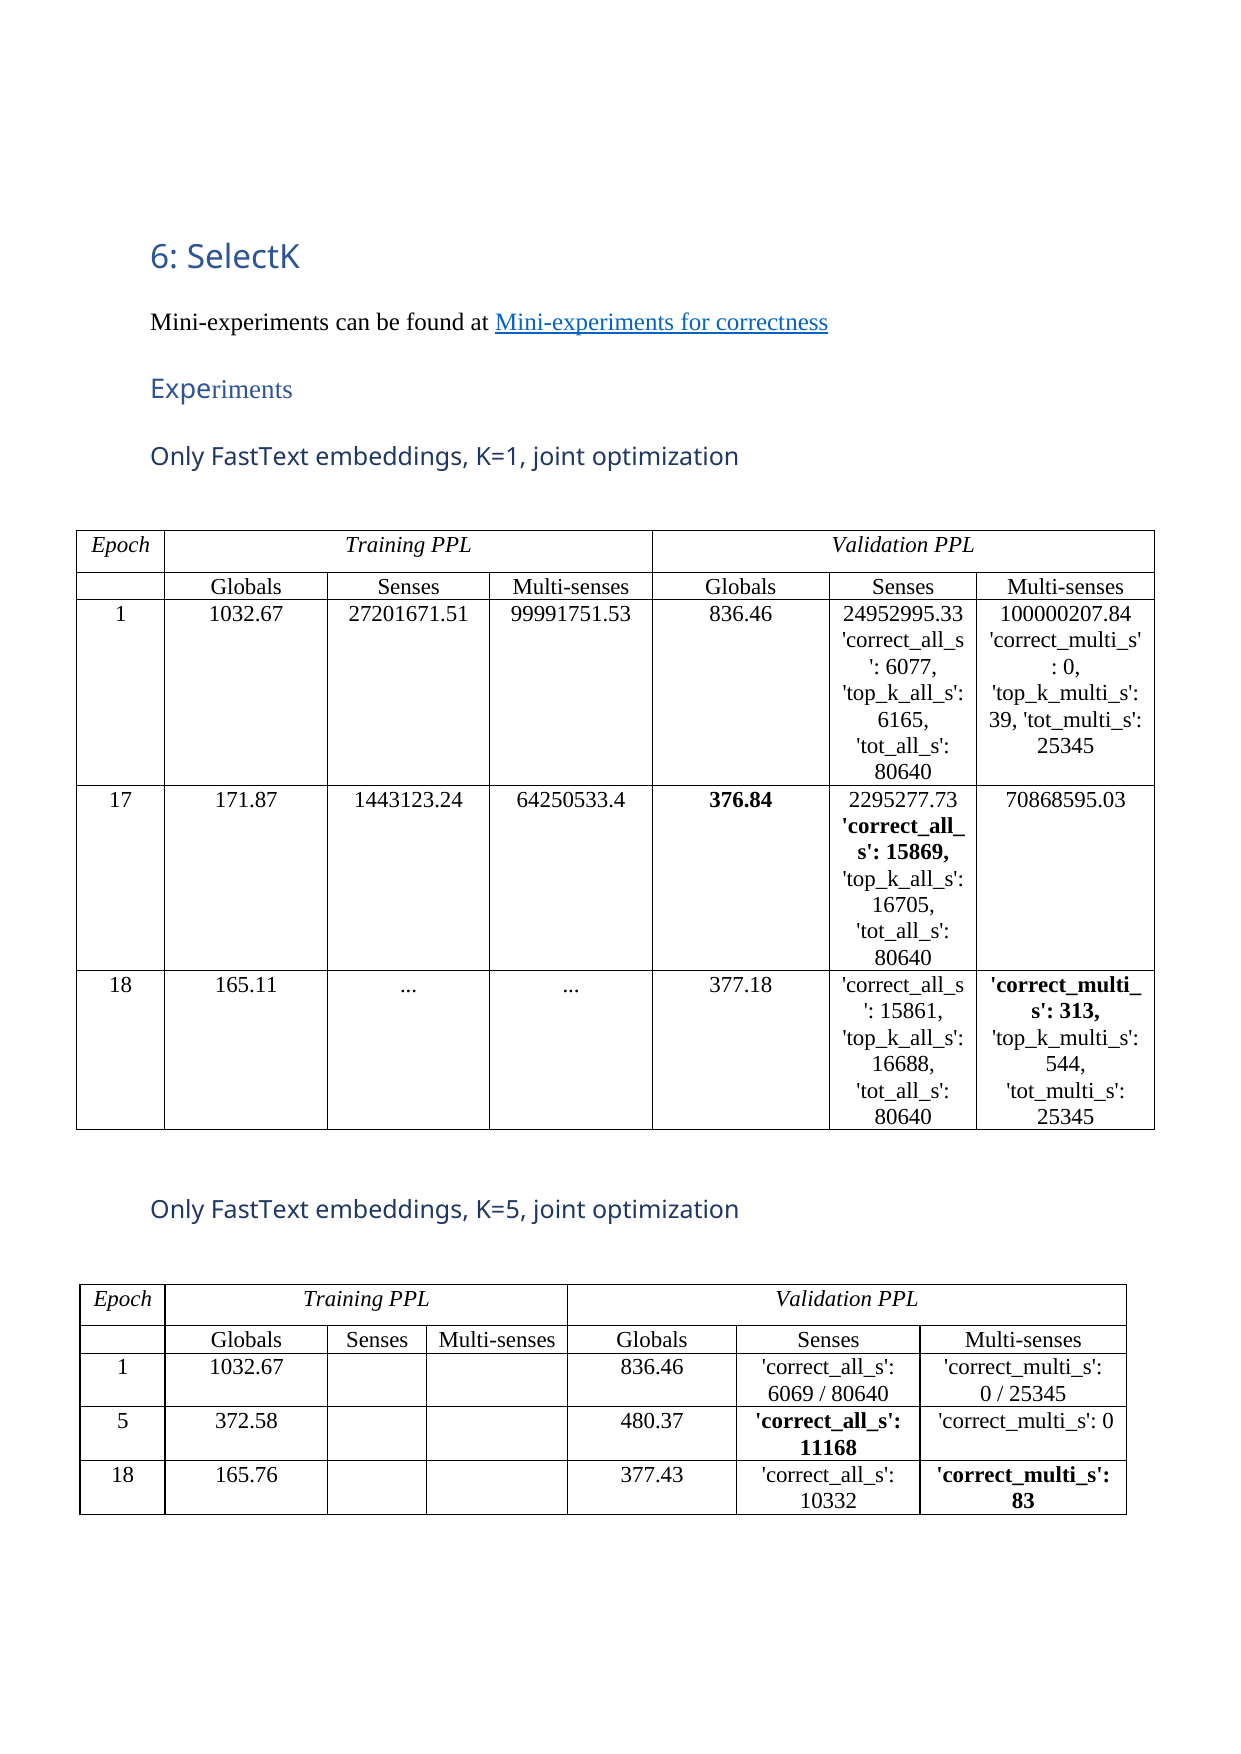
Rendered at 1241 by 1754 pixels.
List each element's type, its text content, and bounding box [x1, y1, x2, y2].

table_cell 1 [77, 600, 164, 785]
table_cell [328, 1354, 426, 1406]
table_cell [427, 1461, 567, 1514]
table_cell [328, 1461, 426, 1514]
table_cell 18 [81, 1461, 164, 1514]
table_cell 2295277.73 'correct_all_s': 15869, 'top_k_all_s': 16705, 'tot_all_s': 80640 [830, 786, 976, 970]
table_cell 376.84 [653, 786, 829, 970]
table_cell Globals [165, 573, 327, 599]
table_cell Multi-senses [490, 573, 652, 599]
table_cell 'correct_multi_s': 313, 'top_k_multi_s': 544, 'tot_multi_s': 25345 [977, 971, 1154, 1129]
table_cell 18 [77, 971, 164, 1129]
table_cell Senses [830, 573, 976, 599]
text Mini-experiments can be found at Mini-experiments for correctness [150, 307, 1090, 336]
subtitle Only FastText embeddings, K=5, joint optimization [150, 1192, 1090, 1226]
table_cell 100000207.84 'correct_multi_s': 0, 'top_k_multi_s': 39, 'tot_multi_s': 25345 [977, 600, 1154, 785]
table_cell 171.87 [165, 786, 327, 970]
table_cell 24952995.33 'correct_all_s': 6077, 'top_k_all_s': 6165, 'tot_all_s': 80640 [830, 600, 976, 785]
table_cell 480.37 [568, 1407, 736, 1460]
table_cell Senses [328, 1326, 426, 1352]
table_cell 'correct_multi_s': 0 / 25345 [921, 1354, 1126, 1406]
table_cell Multi-senses [427, 1326, 567, 1352]
table_cell 'correct_all_s': 15861, 'top_k_all_s': 16688, 'tot_all_s': 80640 [830, 971, 976, 1129]
table_cell ... [490, 971, 652, 1129]
subtitle Only FastText embeddings, K=1, joint optimization [150, 439, 1090, 473]
table_cell 17 [77, 786, 164, 970]
table_cell 1032.67 [165, 600, 327, 785]
table_cell 'correct_all_s': 10332 [737, 1461, 919, 1514]
table_cell 99991751.53 [490, 600, 652, 785]
table_cell [427, 1407, 567, 1460]
table_header Validation PPL [568, 1285, 1126, 1325]
table_cell [427, 1354, 567, 1406]
table_cell 64250533.4 [490, 786, 652, 970]
table_cell Senses [328, 573, 489, 599]
table_cell 70868595.03 [977, 786, 1154, 970]
table_cell 1 [81, 1354, 164, 1406]
table_cell Senses [737, 1326, 919, 1352]
table_header Training PPL [165, 531, 652, 572]
table_cell 'correct_multi_s': 0 [921, 1407, 1126, 1460]
table_cell ... [328, 971, 489, 1129]
table_header Epoch [77, 531, 164, 572]
table_cell 5 [81, 1407, 164, 1460]
table_cell 1443123.24 [328, 786, 489, 970]
subtitle 6: SelectK [150, 233, 1090, 279]
table_cell 372.58 [166, 1407, 327, 1460]
table_cell [81, 1326, 164, 1352]
table_cell 836.46 [653, 600, 829, 785]
table_cell Multi-senses [977, 573, 1154, 599]
table_cell 'correct_multi_s': 83 [921, 1461, 1126, 1514]
table_header Validation PPL [653, 531, 1154, 572]
table_cell 'correct_all_s': 6069 / 80640 [737, 1354, 919, 1406]
table_cell 'correct_all_s': 11168 [737, 1407, 919, 1460]
table_cell 165.76 [166, 1461, 327, 1514]
table_cell Globals [166, 1326, 327, 1352]
table_cell 836.46 [568, 1354, 736, 1406]
table_cell 377.43 [568, 1461, 736, 1514]
table_cell Globals [568, 1326, 736, 1352]
table_cell [328, 1407, 426, 1460]
table_cell 165.11 [165, 971, 327, 1129]
table_cell Globals [653, 573, 829, 599]
table_cell 1032.67 [166, 1354, 327, 1406]
table_cell [77, 573, 164, 599]
table_cell 377.18 [653, 971, 829, 1129]
subtitle Experiments [150, 369, 1090, 406]
table_cell 27201671.51 [328, 600, 489, 785]
table_header Training PPL [166, 1285, 567, 1325]
table_header Epoch [81, 1285, 164, 1325]
table_cell Multi-senses [921, 1326, 1126, 1352]
